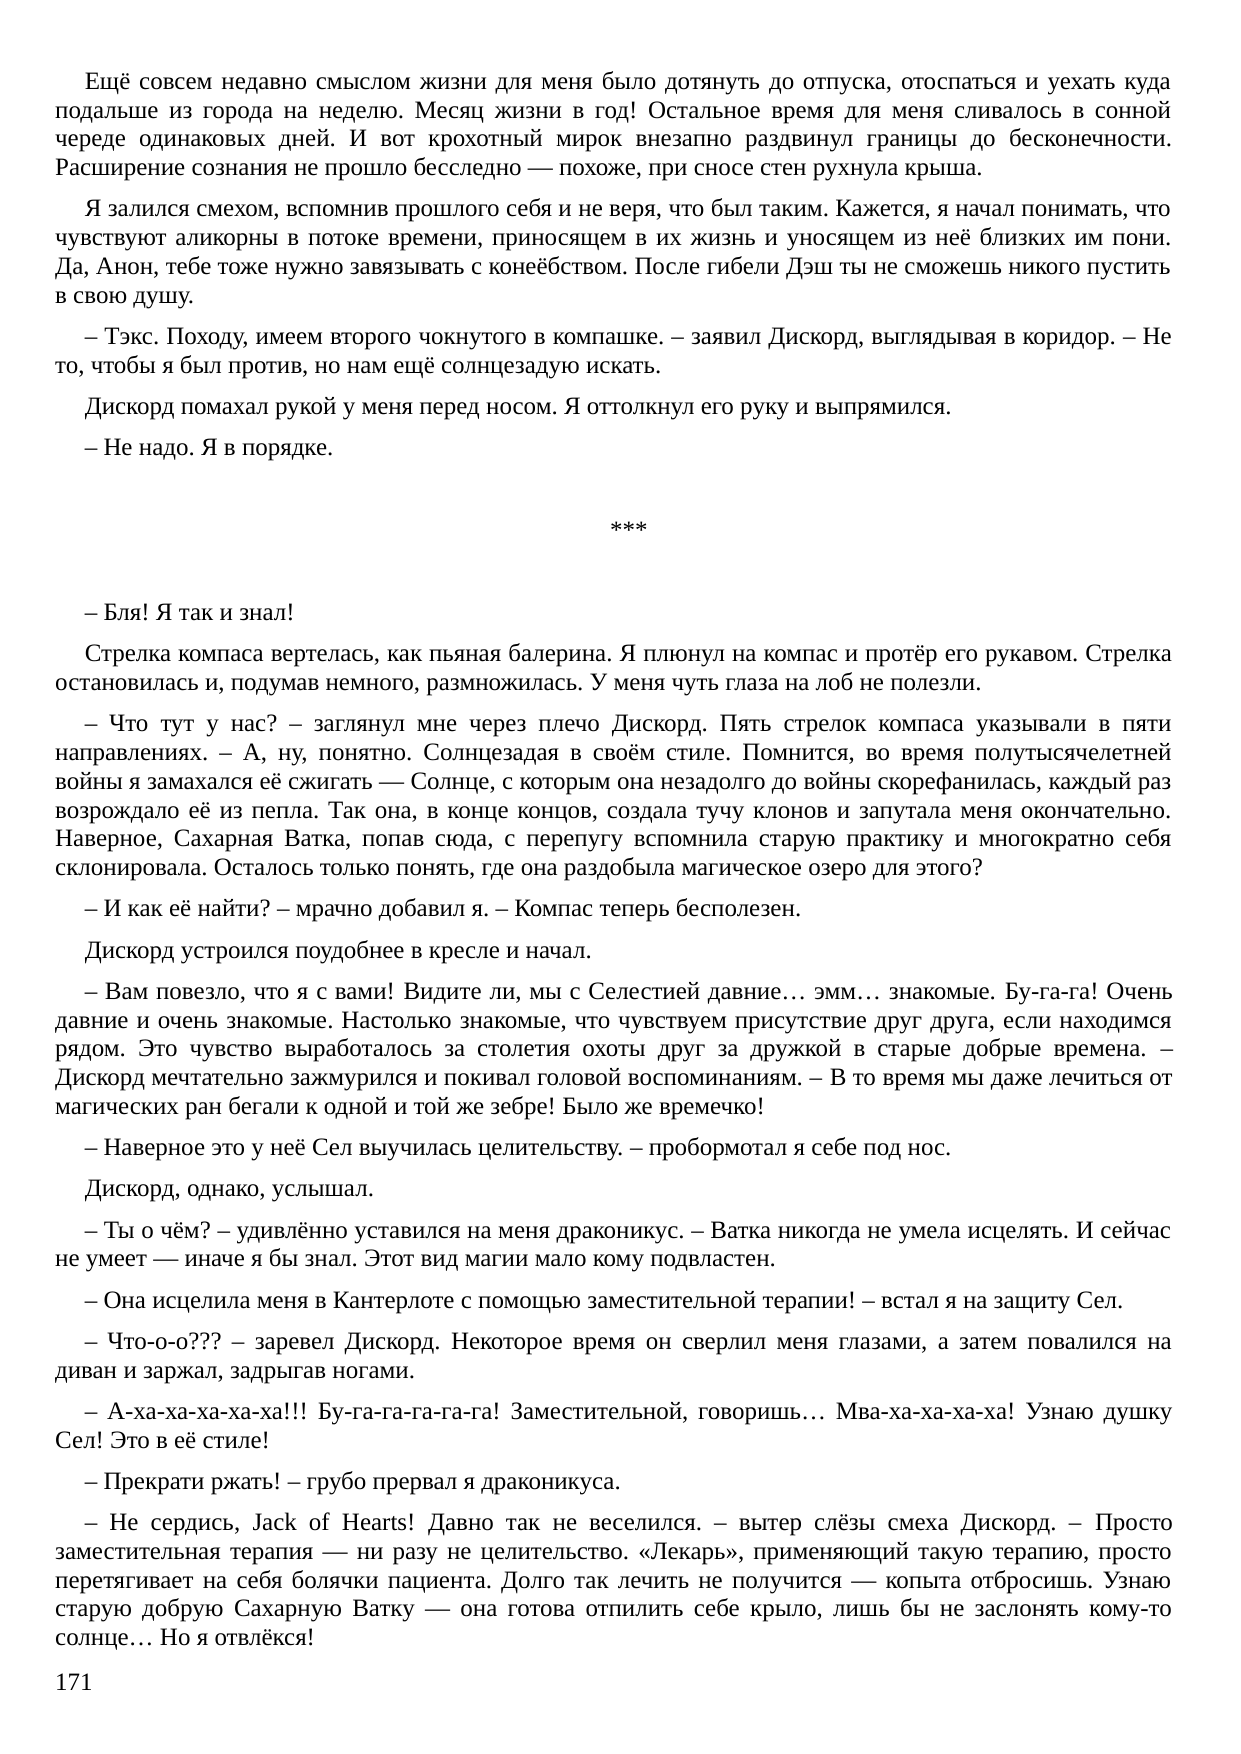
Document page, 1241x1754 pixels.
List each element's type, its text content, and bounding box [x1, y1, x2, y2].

text – Тэкс. Походу, имеем второго чокнутого в компашке. – заявил Дискорд, выглядывая в коридор. – Не то, чтобы я был против, но нам ещё солнцезадую искать. [55, 321, 1173, 378]
text *** [55, 515, 1173, 543]
text – Бля! Я так и знал! [55, 597, 1173, 626]
text Я залился смехом, вспомнив прошлого себя и не веря, что был таким. Кажется, я начал понимать, что чувствуют аликорны в потоке времени, приносящем в их жизнь и уносящем из неё близких им пони. Да, Анон, тебе тоже нужно завязывать с конеёбством. После гибели Дэш ты не сможешь никого пустить в свою душу. [55, 193, 1173, 308]
text – Что-о-о??? – заревел Дискорд. Некоторое время он сверлил меня глазами, а затем повалился на диван и заржал, задрыгав ногами. [55, 1326, 1173, 1383]
text – Не сердись, Jack of Hearts! Давно так не веселился. – вытер слёзы смеха Дискорд. – Просто заместительная терапия — ни разу не целительство. «Лекарь», применяющий такую терапию, просто перетягивает на себя болячки пациента. Долго так лечить не получится — копыта отбросишь. Узнаю старую добрую Сахарную Ватку — она готова отпилить себе крыло, лишь бы не заслонять кому-то солнце… Но я отвлёкся! [55, 1507, 1173, 1651]
text Дискорд устроился поудобнее в кресле и начал. [55, 935, 1173, 963]
text Дискорд помахал рукой у меня перед носом. Я оттолкнул его руку и выпрямился. [55, 391, 1173, 420]
text – Вам повезло, что я с вами! Видите ли, мы с Селестией давние… эмм… знакомые. Бу-га-га! Очень давние и очень знакомые. Настолько знакомые, что чувствуем присутствие друг друга, если находимся рядом. Это чувство выработалось за столетия охоты друг за дружкой в старые добрые времена. – Дискорд мечтательно зажмурился и покивал головой воспоминаниям. – В то время мы даже лечиться от магических ран бегали к одной и той же зебре! Было же времечко! [55, 976, 1173, 1120]
text – Ты о чём? – удивлённо уставился на меня драконикус. – Ватка никогда не умела исцелять. И сейчас не умеет — иначе я бы знал. Этот вид магии мало кому подвластен. [55, 1215, 1173, 1272]
text – Она исцелила меня в Кантерлоте с помощью заместительной терапии! – встал я на защиту Сел. [55, 1285, 1173, 1313]
text Ещё совсем недавно смыслом жизни для меня было дотянуть до отпуска, отоспаться и уехать куда подальше из города на неделю. Месяц жизни в год! Остальное время для меня сливалось в сонной череде одинаковых дней. И вот крохотный мирок внезапно раздвинул границы до бесконечности. Расширение сознания не прошло бесследно — похоже, при сносе стен рухнула крыша. [55, 66, 1173, 181]
text – Что тут у нас? – заглянул мне через плечо Дискорд. Пять стрелок компаса указывали в пяти направлениях. – А, ну, понятно. Солнцезадая в своём стиле. Помнится, во время полутысячелетней войны я замахался её сжигать — Солнце, с которым она незадолго до войны скорефанилась, каждый раз возрождало её из пепла. Так она, в конце концов, создала тучу клонов и запутала меня окончательно. Наверное, Сахарная Ватка, попав сюда, с перепугу вспомнила старую практику и многократно себя склонировала. Осталось только понять, где она раздобыла магическое озеро для этого? [55, 708, 1173, 881]
text – А-ха-ха-ха-ха-ха!!! Бу-га-га-га-га-га! Заместительной, говоришь… Мва-ха-ха-ха-ха! Узнаю душку Сел! Это в её стиле! [55, 1396, 1173, 1453]
text – Не надо. Я в порядке. [55, 432, 1173, 461]
text Стрелка компаса вертелась, как пьяная балерина. Я плюнул на компас и протёр его рукавом. Стрелка остановилась и, подумав немного, размножилась. У меня чуть глаза на лоб не полезли. [55, 638, 1173, 696]
text – Прекрати ржать! – грубо прервал я драконикуса. [55, 1466, 1173, 1495]
text Дискорд, однако, услышал. [55, 1173, 1173, 1202]
text – Наверное это у неё Сел выучилась целительству. – пробормотал я себе под нос. [55, 1132, 1173, 1161]
text – И как её найти? – мрачно добавил я. – Компас теперь бесполезен. [55, 893, 1173, 922]
